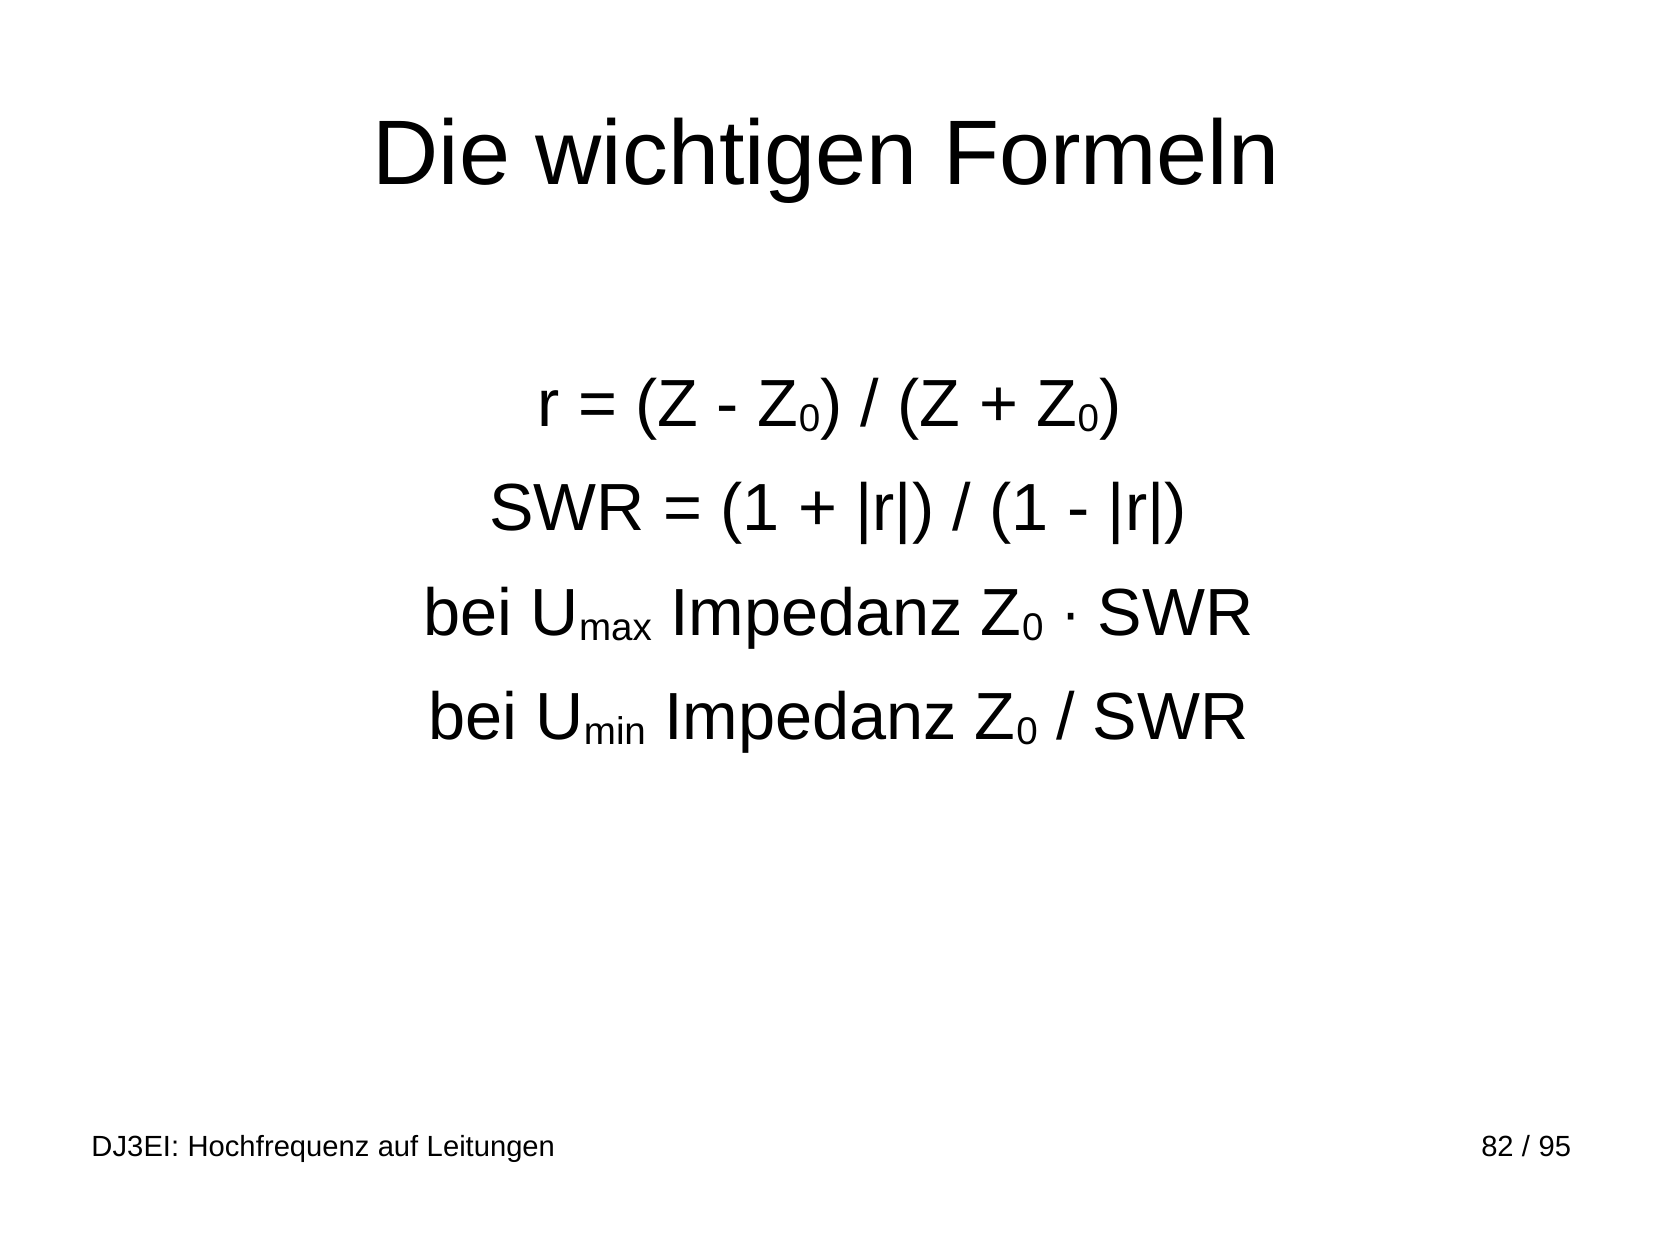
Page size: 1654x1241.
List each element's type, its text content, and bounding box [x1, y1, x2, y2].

title Die wichtigen Formeln [82, 49, 1571, 257]
list r = (Z - Z0) / (Z + Z0) SWR = (1 + |r|) / (1 - |r|) bei Umax Impedanz Z0 ⋅ SWR bei Umin Impedanz Z0 / SWR [94, 366, 1583, 934]
